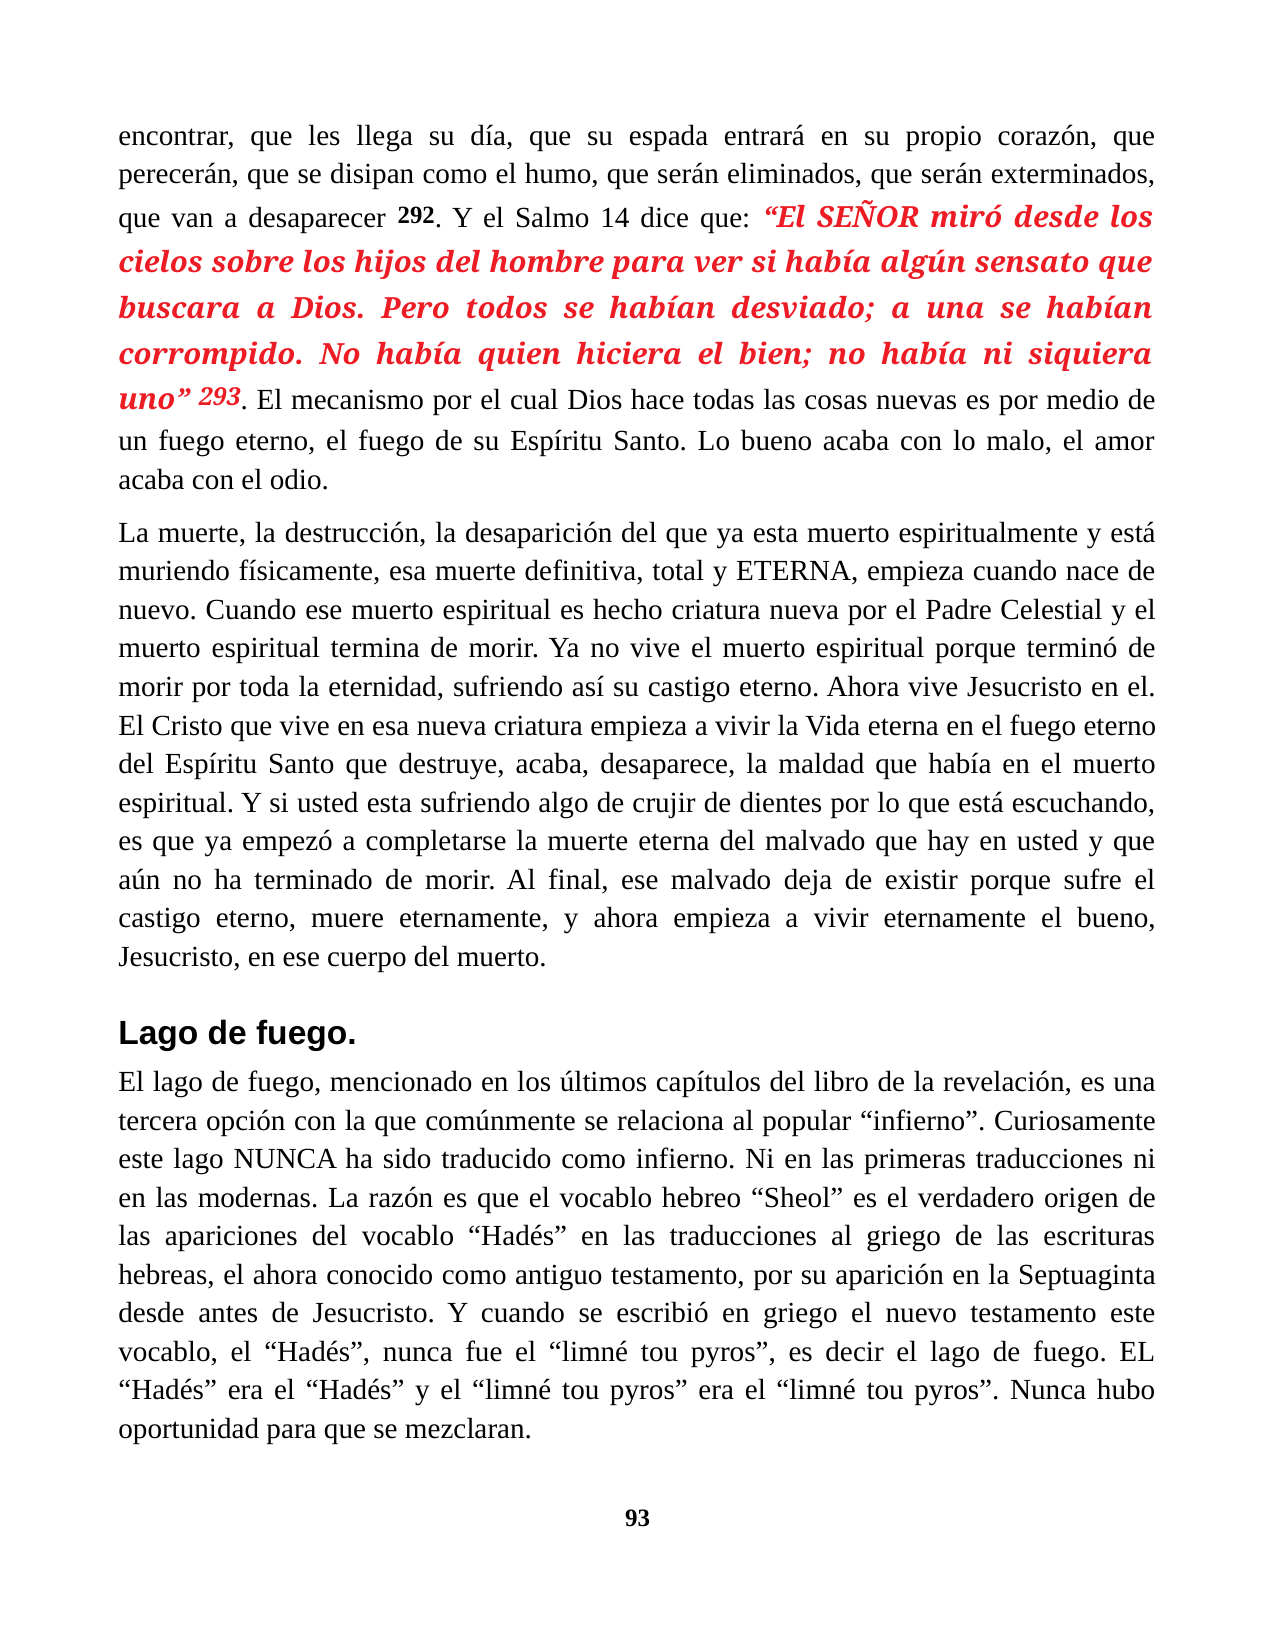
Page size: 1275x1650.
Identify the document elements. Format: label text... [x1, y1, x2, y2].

text La muerte, la destrucción, la desaparición del que ya esta muerto espiritualmente y está muriendo físicamente, esa muerte definitiva, total y ETERNA, empieza cuando nace de nuevo. Cuando ese muerto espiritual es hecho criatura nueva por el Padre Celestial y el muerto espiritual termina de morir. Ya no vive el muerto espiritual porque terminó de morir por toda la eternidad, sufriendo así su castigo eterno. Ahora vive Jesucristo en el. El Cristo que vive en esa nueva criatura empieza a vivir la Vida eterna en el fuego eterno del Espíritu Santo que destruye, acaba, desaparece, la maldad que había en el muerto espiritual. Y si usted esta sufriendo algo de crujir de dientes por lo que está escuchando, es que ya empezó a completarse la muerte eterna del malvado que hay en usted y que aún no ha terminado de morir. Al final, ese malvado deja de existir porque sufre el castigo eterno, muere eternamente, y ahora empieza a vivir eternamente el bueno, Jesucristo, en ese cuerpo del muerto. [118, 515, 1157, 972]
subtitle Lago de fuego. [118, 1013, 1157, 1052]
text encontrar, que les llega su día, que su espada entrará en su propio corazón, que perecerán, que se disipan como el humo, que serán eliminados, que serán exterminados, que van a desaparecer . Y el Salmo 14 dice que: “El SEÑOR miró desde los cielos sobre los hijos del hombre para ver si había algún sensato que buscara a Dios. Pero todos se habían desviado; a una se habían corrompido. No había quien hiciera el bien; no había ni siquiera uno” . El mecanismo por el cual Dios hace todas las cosas nuevas es por medio de un fuego eterno, el fuego de su Espíritu Santo. Lo bueno acaba con lo malo, el amor acaba con el odio. [118, 118, 1157, 495]
text El lago de fuego, mencionado en los últimos capítulos del libro de la revelación, es una tercera opción con la que comúnmente se relaciona al popular “infierno”. Curiosamente este lago NUNCA ha sido traducido como infierno. Ni en las primeras traducciones ni en las modernas. La razón es que el vocablo hebreo “Sheol” es el verdadero origen de las apariciones del vocablo “Hadés” en las traducciones al griego de las escrituras hebreas, el ahora conocido como antiguo testamento, por su aparición en la Septuaginta desde antes de Jesucristo. Y cuando se escribió en griego el nuevo testamento este vocablo, el “Hadés”, nunca fue el “limné tou pyros”, es decir el lago de fuego. EL “Hadés” era el “Hadés” y el “limné tou pyros” era el “limné tou pyros”. Nunca hubo oportunidad para que se mezclaran. [118, 1064, 1157, 1444]
